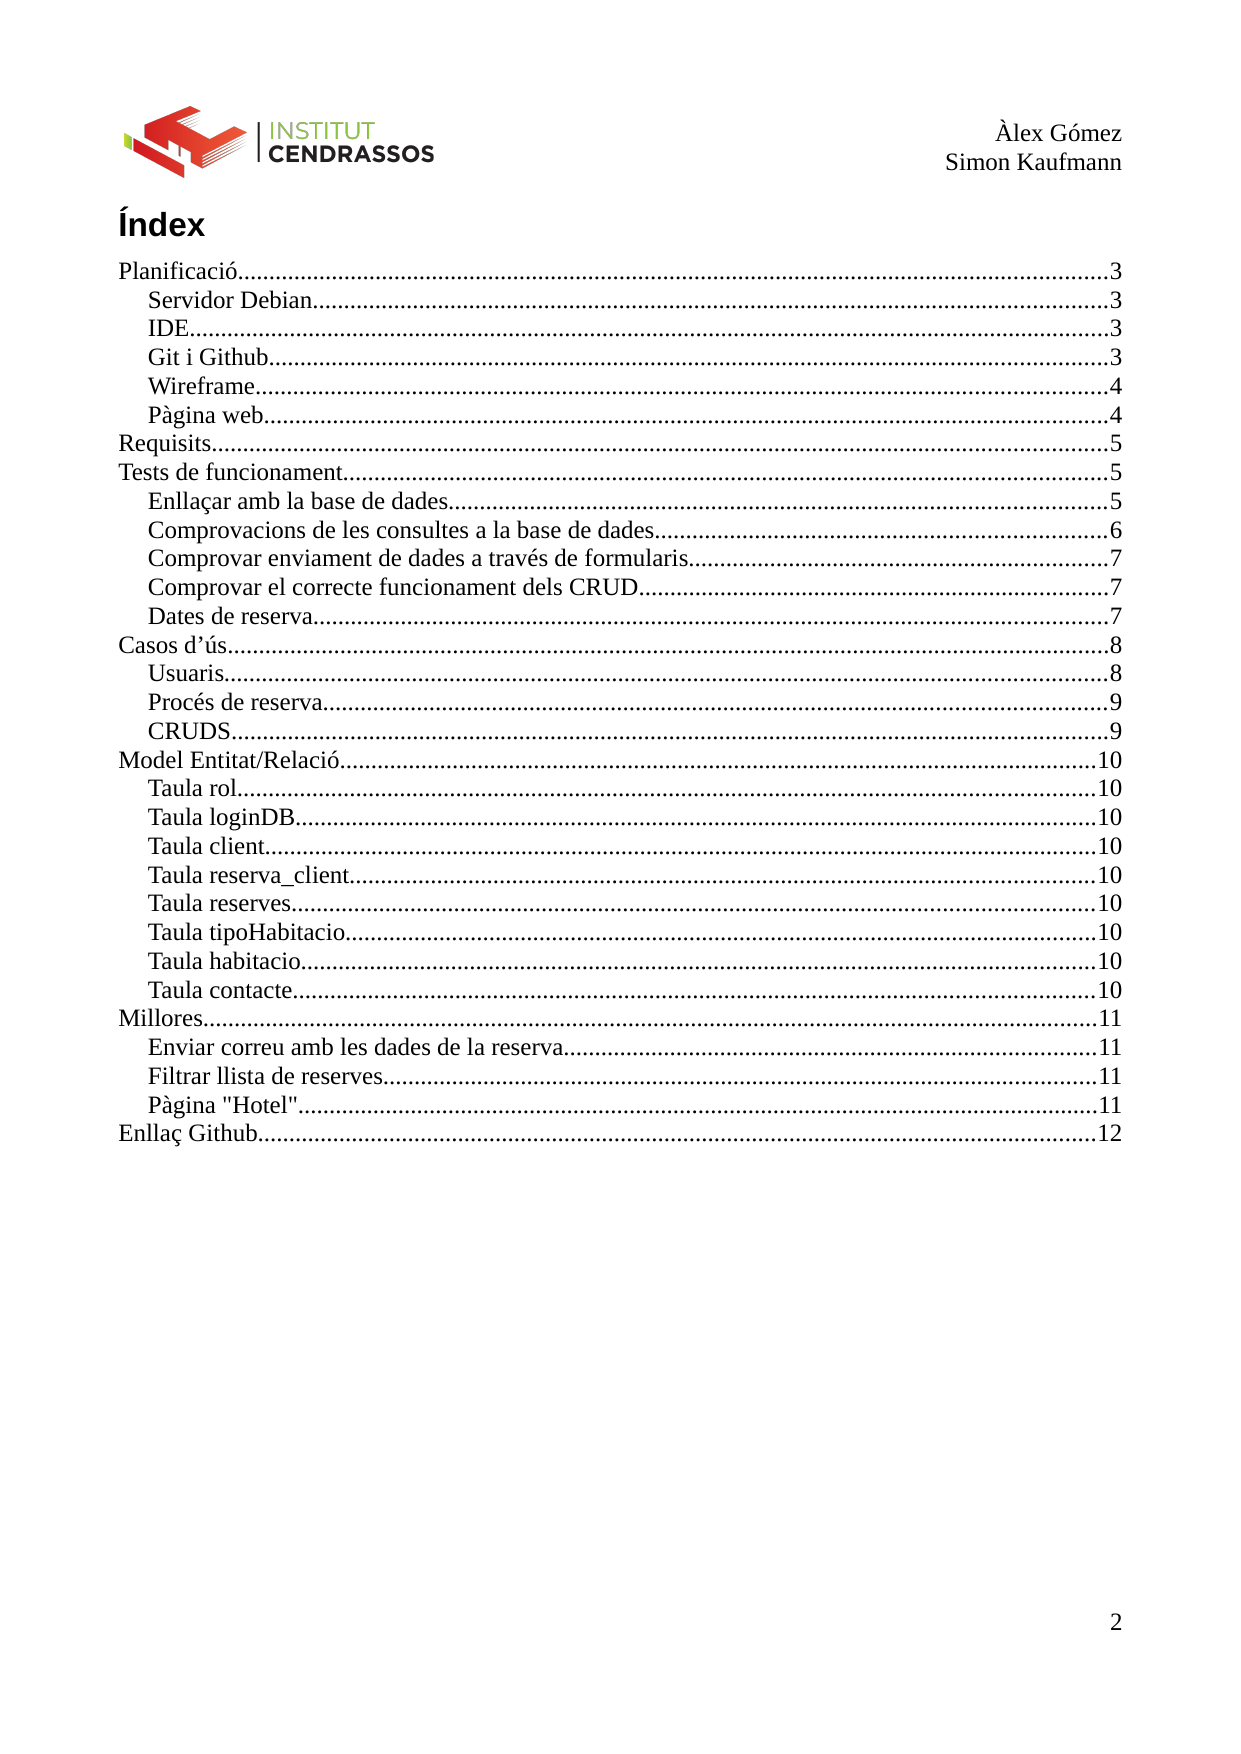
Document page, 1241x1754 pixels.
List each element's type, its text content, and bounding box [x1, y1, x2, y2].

text Model Entitat/Relació 10 [118, 745, 1122, 773]
text Taula contacte 10 [148, 975, 1122, 1003]
text Planificació 3 [118, 256, 1122, 285]
text Taula reserves 10 [148, 888, 1122, 917]
text Taula habitacio 10 [148, 946, 1122, 975]
picture [124, 106, 434, 178]
text Filtrar llista de reserves 11 [148, 1061, 1122, 1090]
text Pàgina web 4 [148, 400, 1122, 428]
text Wireframe 4 [148, 371, 1122, 400]
text Enllaç Github 12 [118, 1118, 1122, 1147]
text Comprovar enviament de dades a través de formularis 7 [148, 543, 1122, 572]
text Taula reserva_client 10 [148, 860, 1122, 888]
text Dates de reserva 7 [148, 601, 1122, 630]
text Requisits 5 [118, 428, 1122, 457]
text Pàgina "Hotel" 11 [148, 1090, 1122, 1118]
text Enllaçar amb la base de dades 5 [148, 486, 1122, 515]
text Procés de reserva 9 [148, 687, 1122, 716]
text CRUDS 9 [148, 716, 1122, 745]
text Taula rol 10 [148, 773, 1122, 802]
text Git i Github 3 [148, 342, 1122, 371]
text Casos d’ús 8 [118, 630, 1122, 658]
text IDE 3 [148, 313, 1122, 342]
subtitle Índex [118, 205, 1122, 243]
text Servidor Debian 3 [148, 285, 1122, 313]
text Taula loginDB 10 [148, 802, 1122, 831]
text Usuaris 8 [148, 658, 1122, 687]
text Comprovacions de les consultes a la base de dades 6 [148, 515, 1122, 543]
text Comprovar el correcte funcionament dels CRUD 7 [148, 572, 1122, 601]
text Tests de funcionament 5 [118, 457, 1122, 486]
text Taula client 10 [148, 831, 1122, 860]
text Enviar correu amb les dades de la reserva 11 [148, 1032, 1122, 1061]
text Millores 11 [118, 1003, 1122, 1032]
text Taula tipoHabitacio 10 [148, 917, 1122, 946]
